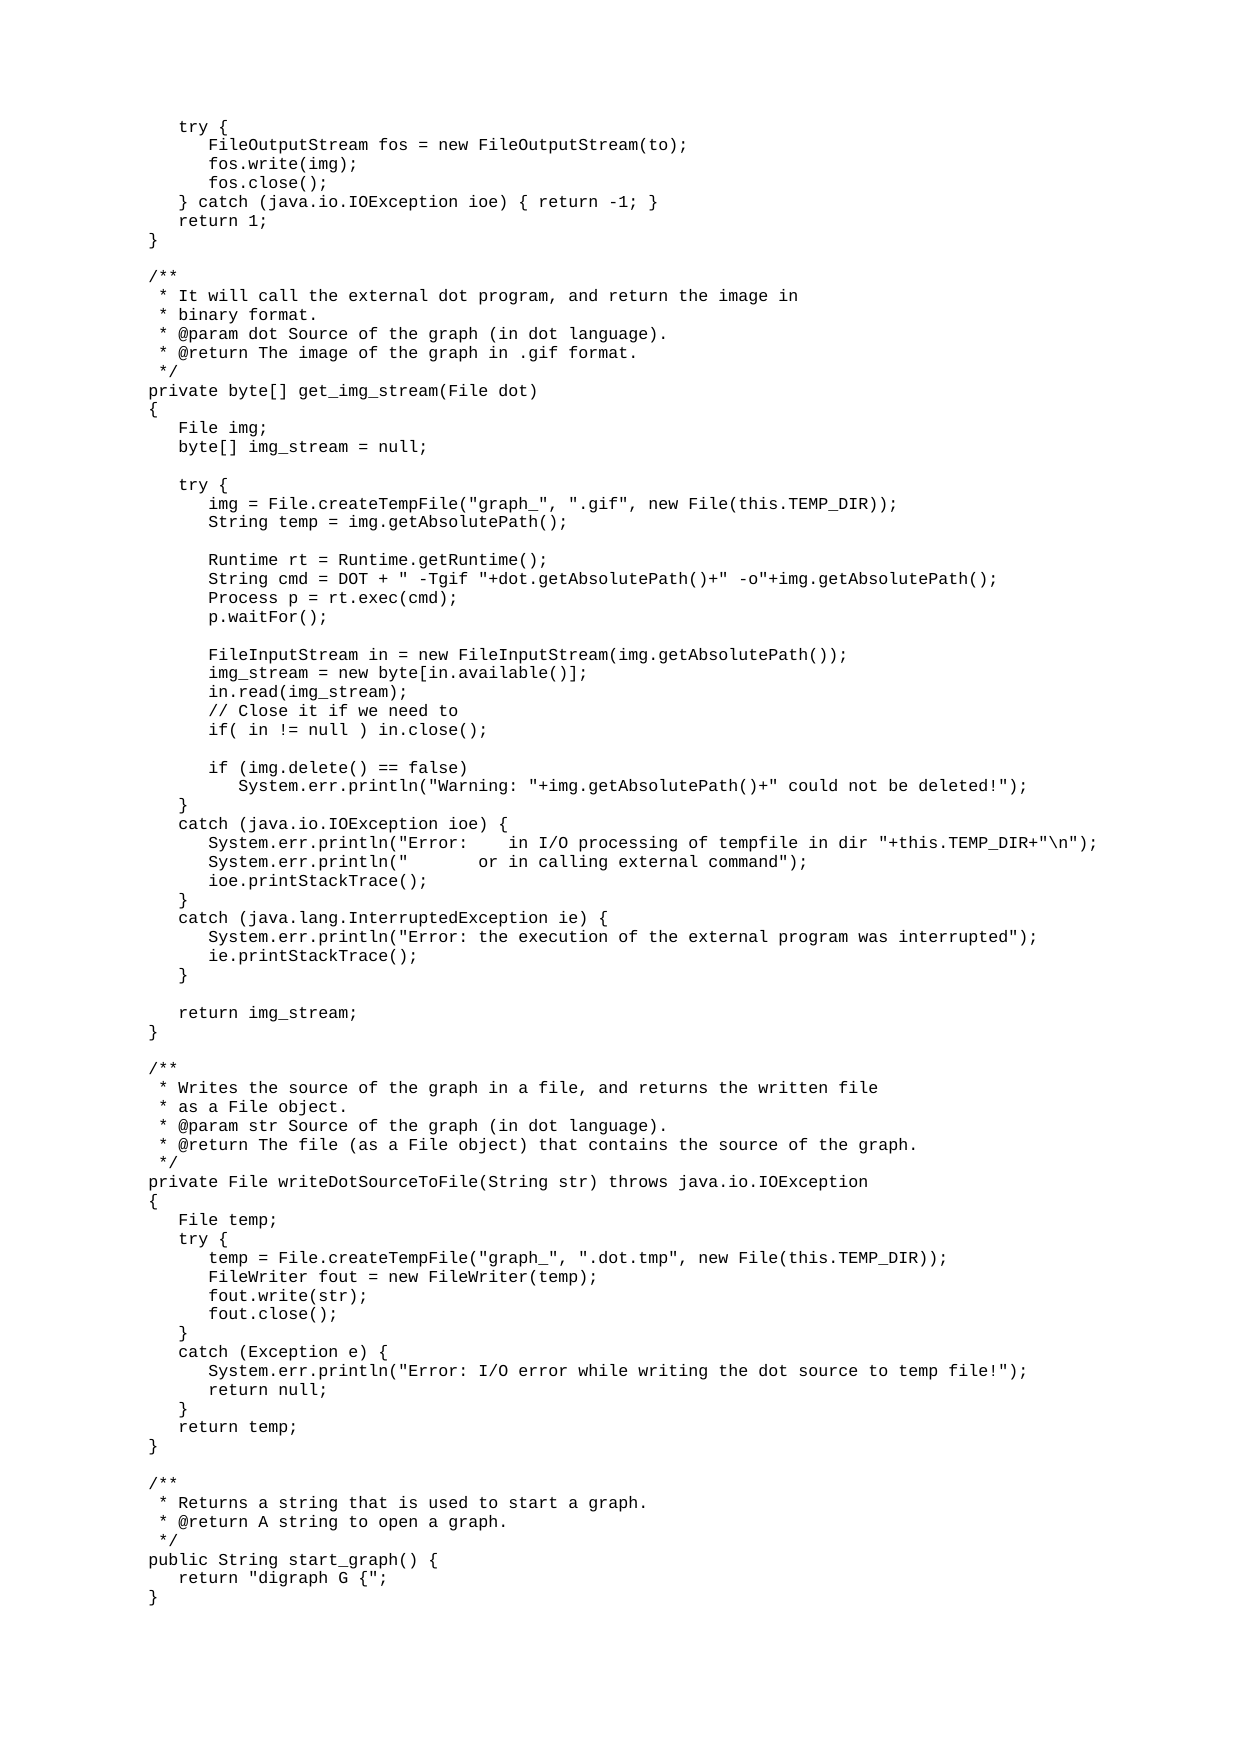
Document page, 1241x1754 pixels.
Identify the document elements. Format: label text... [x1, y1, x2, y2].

text try { FileOutputStream fos = new FileOutputStream(to); fos.write(img); fos.close(); } catch (java.io.IOException ioe) { return -1; } return 1; } /** * It will call the external dot program, and return the image in * binary format. * @param dot Source of the graph (in dot language). * @return The image of the graph in .gif format. */ private byte[] get_img_stream(File dot) { File img; byte[] img_stream = null; try { img = File.createTempFile("graph_", ".gif", new File(this.TEMP_DIR)); String temp = img.getAbsolutePath(); Runtime rt = Runtime.getRuntime(); String cmd = DOT + " -Tgif "+dot.getAbsolutePath()+" -o"+img.getAbsolutePath(); Process p = rt.exec(cmd); p.waitFor(); FileInputStream in = new FileInputStream(img.getAbsolutePath()); img_stream = new byte[in.available()]; in.read(img_stream); // Close it if we need to if( in != null ) in.close(); if (img.delete() == false) System.err.println("Warning: "+img.getAbsolutePath()+" could not be deleted!"); } catch (java.io.IOException ioe) { System.err.println("Error: in I/O processing of tempfile in dir "+this.TEMP_DIR+"\n"); System.err.println(" or in calling external command"); ioe.printStackTrace(); } catch (java.lang.InterruptedException ie) { System.err.println("Error: the execution of the external program was interrupted"); ie.printStackTrace(); } return img_stream; } /** * Writes the source of the graph in a file, and returns the written file * as a File object. * @param str Source of the graph (in dot language). * @return The file (as a File object) that contains the source of the graph. */ private File writeDotSourceToFile(String str) throws java.io.IOException { File temp; try { temp = File.createTempFile("graph_", ".dot.tmp", new File(this.TEMP_DIR)); FileWriter fout = new FileWriter(temp); fout.write(str); fout.close(); } catch (Exception e) { System.err.println("Error: I/O error while writing the dot source to temp file!"); return null; } return temp; } /** * Returns a string that is used to start a graph. * @return A string to open a graph. */ public String start_graph() { return "digraph G {"; } [118, 118, 1122, 1626]
